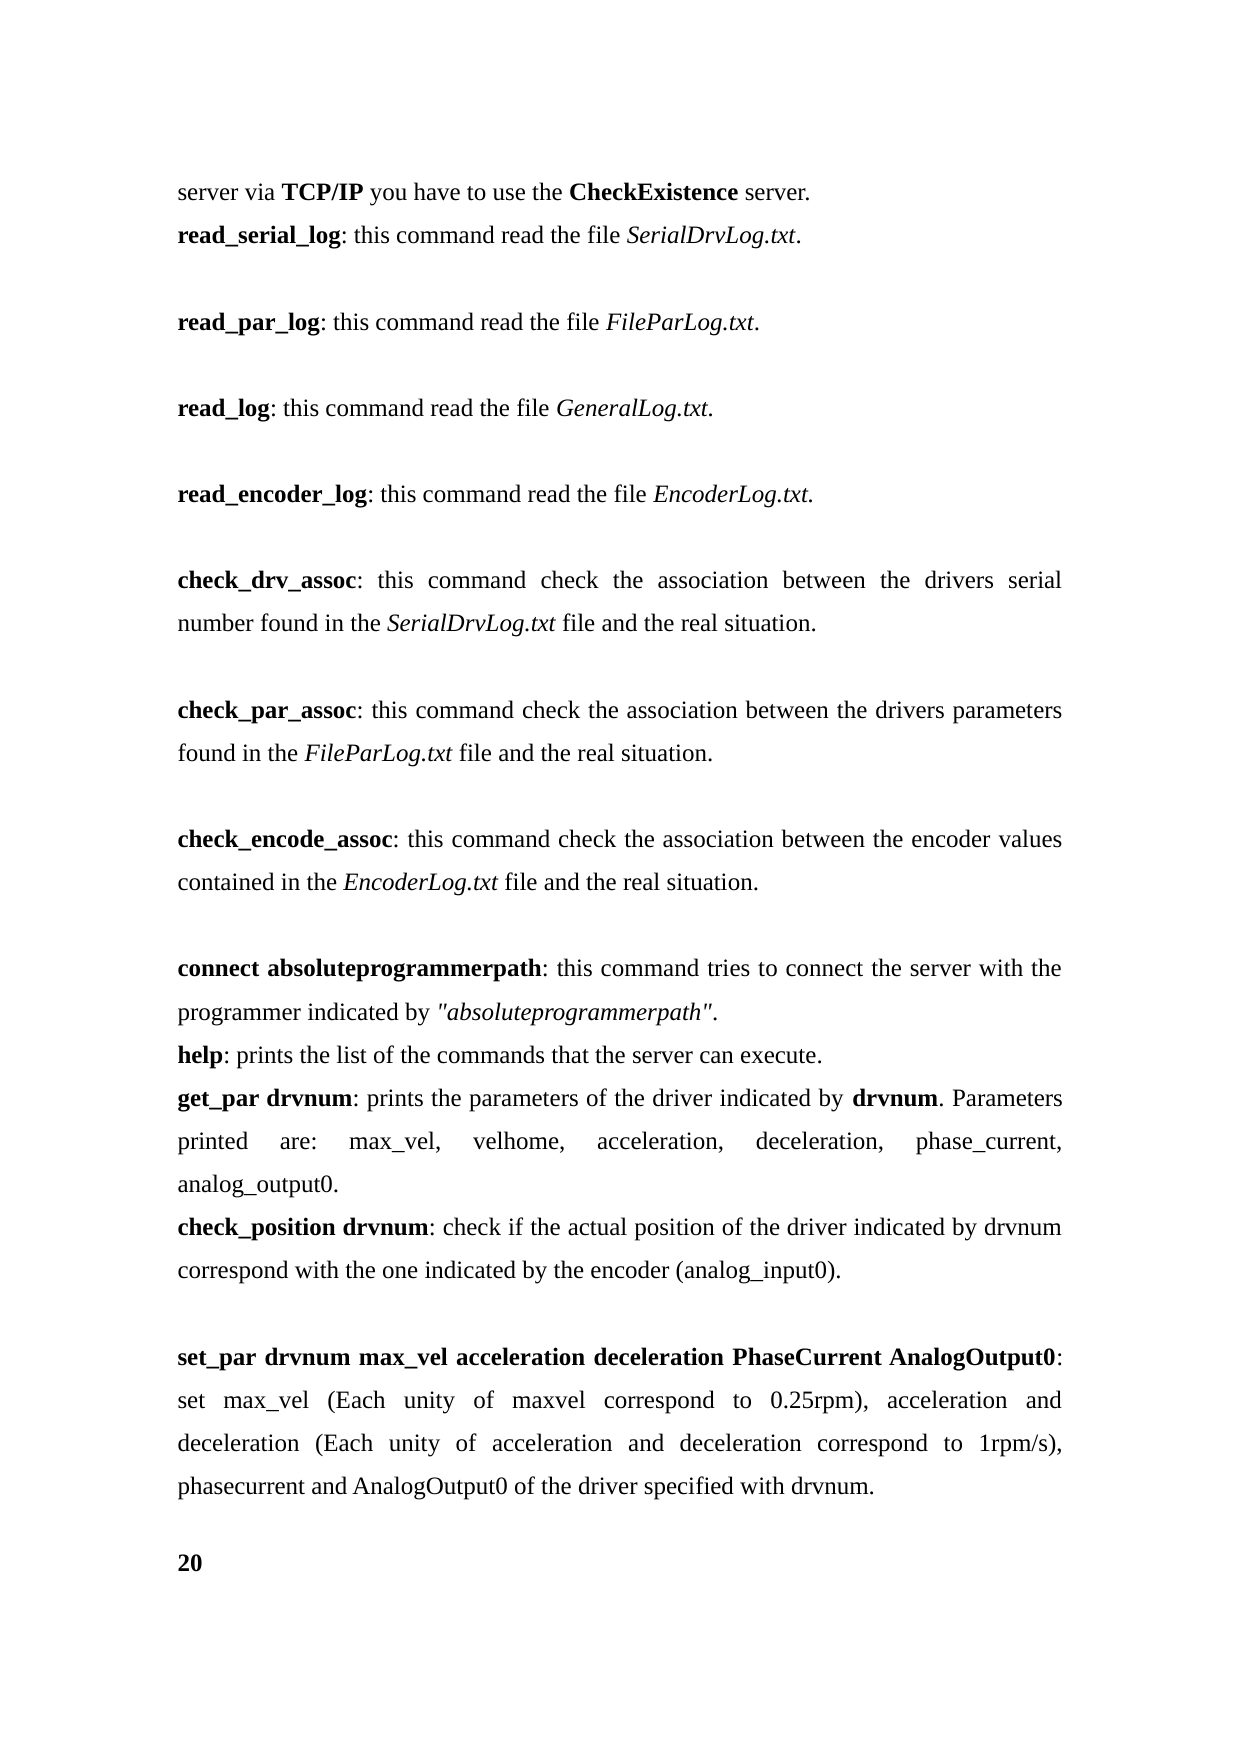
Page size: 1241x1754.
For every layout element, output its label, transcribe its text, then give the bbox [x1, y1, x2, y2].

text check_par_assoc: this command check the association between the drivers parameters found in the FileParLog.txt file and the real situation. [177, 695, 1063, 767]
text check_encode_assoc: this command check the association between the encoder values contained in the EncoderLog.txt file and the real situation. [177, 824, 1063, 896]
text server via TCP/IP you have to use the CheckExistence server. [177, 177, 1063, 206]
text read_serial_log: this command read the file SerialDrvLog.txt. [177, 220, 1063, 249]
text read_encoder_log: this command read the file EncoderLog.txt. [177, 479, 1063, 508]
text connect absoluteprogrammerpath: this command tries to connect the server with the programmer indicated by "absoluteprogrammerpath". [177, 953, 1063, 1025]
text check_drv_assoc: this command check the association between the drivers serial number found in the SerialDrvLog.txt file and the real situation. [177, 565, 1063, 637]
text get_par drvnum: prints the parameters of the driver indicated by drvnum. Parameters printed are: max_vel, velhome, acceleration, deceleration, phase_current, analog_output0. [177, 1083, 1063, 1198]
text help: prints the list of the commands that the server can execute. [177, 1040, 1063, 1068]
text read_log: this command read the file GeneralLog.txt. [177, 393, 1063, 422]
text check_position drvnum: check if the actual position of the driver indicated by drvnum correspond with the one indicated by the encoder (analog_input0). [177, 1212, 1063, 1284]
text set_par drvnum max_vel acceleration deceleration PhaseCurrent AnalogOutput0: set max_vel (Each unity of maxvel correspond to 0.25rpm), acceleration and deceleration (Each unity of acceleration and deceleration correspond to 1rpm/s), phasecurrent and AnalogOutput0 of the driver specified with drvnum. [177, 1342, 1063, 1500]
text read_par_log: this command read the file FileParLog.txt. [177, 307, 1063, 335]
